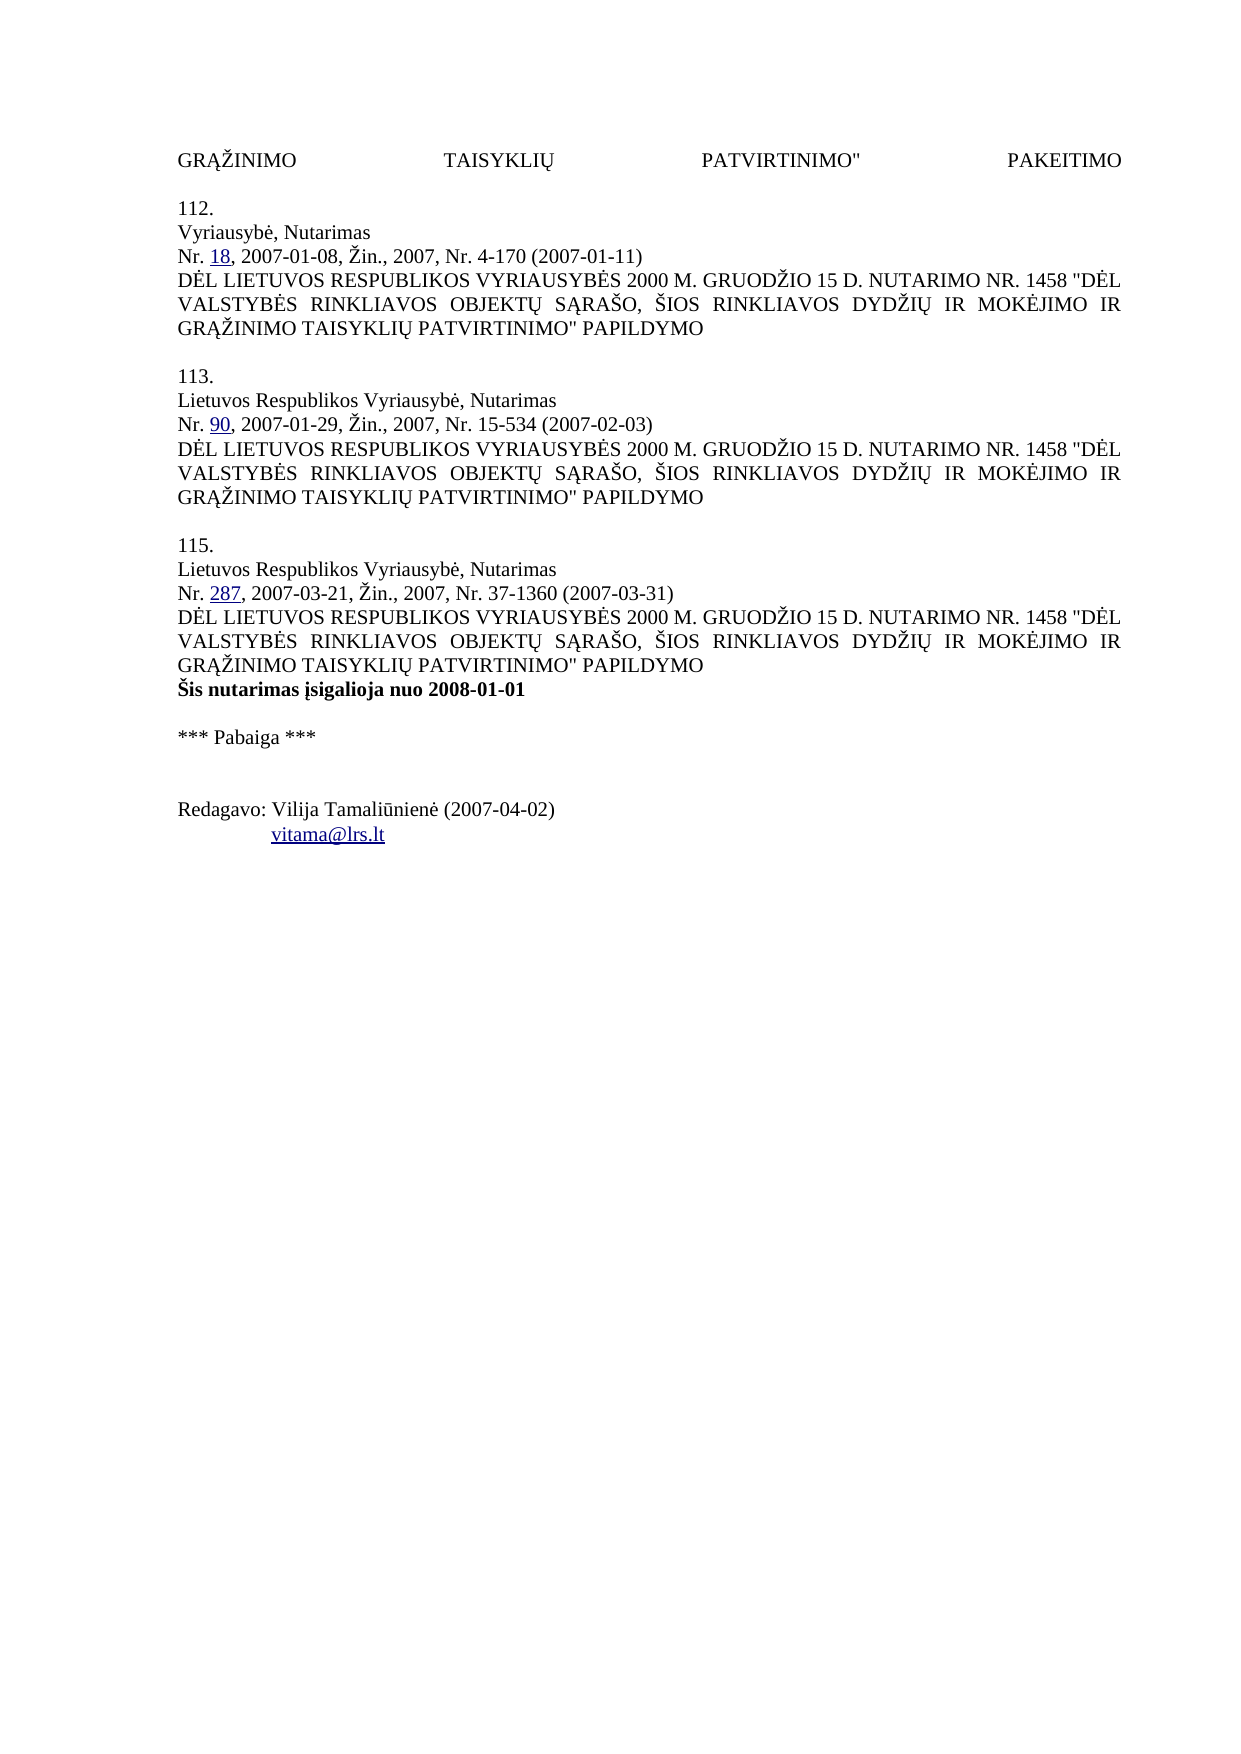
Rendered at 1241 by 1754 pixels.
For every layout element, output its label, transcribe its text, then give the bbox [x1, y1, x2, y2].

text 113. [177, 364, 1122, 388]
text Lietuvos Respublikos Vyriausybė, Nutarimas [177, 388, 1122, 412]
text DĖL LIETUVOS RESPUBLIKOS VYRIAUSYBĖS 2000 M. GRUODŽIO 15 D. NUTARIMO NR. 1458 "DĖL VALSTYBĖS RINKLIAVOS OBJEKTŲ SĄRAŠO, ŠIOS RINKLIAVOS DYDŽIŲ IR MOKĖJIMO IR GRĄŽINIMO TAISYKLIŲ PATVIRTINIMO" PAPILDYMO [177, 436, 1122, 509]
text Redagavo: Vilija Tamaliūnienė (2007-04-02) [177, 797, 1122, 821]
text Nr. 90, 2007-01-29, Žin., 2007, Nr. 15-534 (2007-02-03) [177, 412, 1122, 436]
text 112. [177, 196, 1122, 220]
text Šis nutarimas įsigalioja nuo 2008-01-01 [177, 677, 1122, 701]
text Lietuvos Respublikos Vyriausybė, Nutarimas [177, 557, 1122, 581]
text DĖL LIETUVOS RESPUBLIKOS VYRIAUSYBĖS 2000 M. GRUODŽIO 15 D. NUTARIMO NR. 1458 "DĖL VALSTYBĖS RINKLIAVOS OBJEKTŲ SĄRAŠO, ŠIOS RINKLIAVOS DYDŽIŲ IR MOKĖJIMO IR GRĄŽINIMO TAISYKLIŲ PATVIRTINIMO" PAPILDYMO [177, 268, 1122, 340]
text Vyriausybė, Nutarimas [177, 220, 1122, 244]
text *** Pabaiga *** [177, 725, 1122, 749]
text Nr. 287, 2007-03-21, Žin., 2007, Nr. 37-1360 (2007-03-31) [177, 581, 1122, 605]
text vitama@lrs.lt [177, 821, 1122, 846]
text Nr. 18, 2007-01-08, Žin., 2007, Nr. 4-170 (2007-01-11) [177, 244, 1122, 268]
text DĖL LIETUVOS RESPUBLIKOS VYRIAUSYBĖS 2000 M. GRUODŽIO 15 D. NUTARIMO NR. 1458 "DĖL VALSTYBĖS RINKLIAVOS OBJEKTŲ SĄRAŠO, ŠIOS RINKLIAVOS DYDŽIŲ IR MOKĖJIMO IR GRĄŽINIMO TAISYKLIŲ PATVIRTINIMO" PAPILDYMO [177, 605, 1122, 677]
text 115. [177, 533, 1122, 557]
text GRĄŽINIMO TAISYKLIŲ PATVIRTINIMO" PAKEITIMO [177, 148, 1122, 196]
